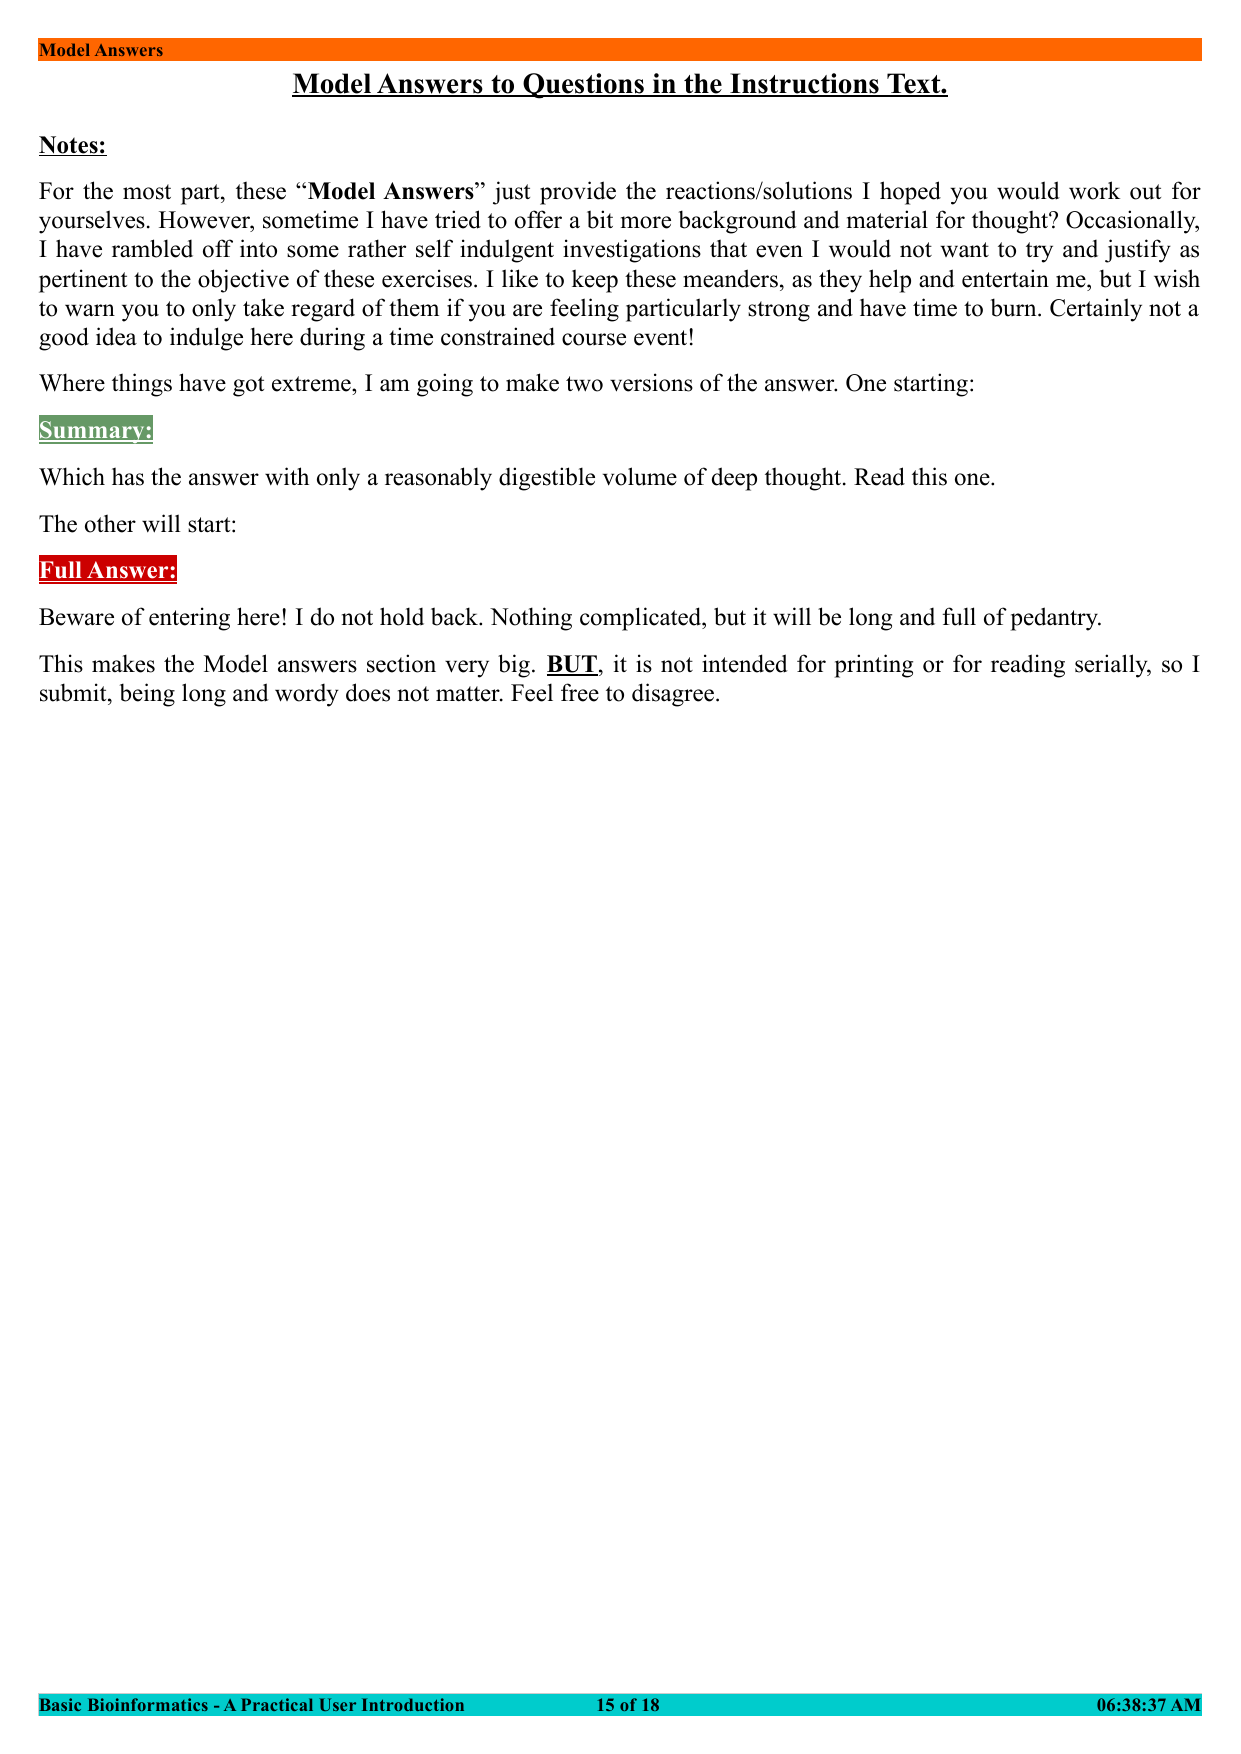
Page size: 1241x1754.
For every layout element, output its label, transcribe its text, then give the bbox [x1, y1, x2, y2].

text Which has the answer with only a reasonably digestible volume of deep thought. Read this one. [38, 462, 1202, 491]
text The other will start: [38, 509, 1202, 538]
text This makes the Model answers section very big. BUT, it is not intended for printing or for reading serially, so I submit, being long and wordy does not matter. Feel free to disagree. [38, 649, 1202, 707]
text Model Answers to Questions in the Instructions Text. [38, 66, 1202, 100]
text For the most part, these “Model Answers” just provide the reactions/solutions I hoped you would work out for yourselves. However, sometime I have tried to offer a bit more background and material for thought? Occasionally, I have rambled off into some rather self indulgent investigations that even I would not want to try and justify as pertinent to the objective of these exercises. I like to keep these meanders, as they help and entertain me, but I wish to warn you to only take regard of them if you are feeling particularly strong and have time to burn. Certainly not a good idea to indulge here during a time constrained course event! [38, 176, 1202, 351]
text Summary: [38, 415, 1202, 444]
text Full Answer: [38, 555, 1202, 584]
text Notes: [38, 129, 1202, 158]
text Beware of entering here! I do not hold back. Nothing complicated, but it will be long and full of pedantry. [38, 602, 1202, 631]
text Where things have got extreme, I am going to make two versions of the answer. One starting: [38, 368, 1202, 397]
